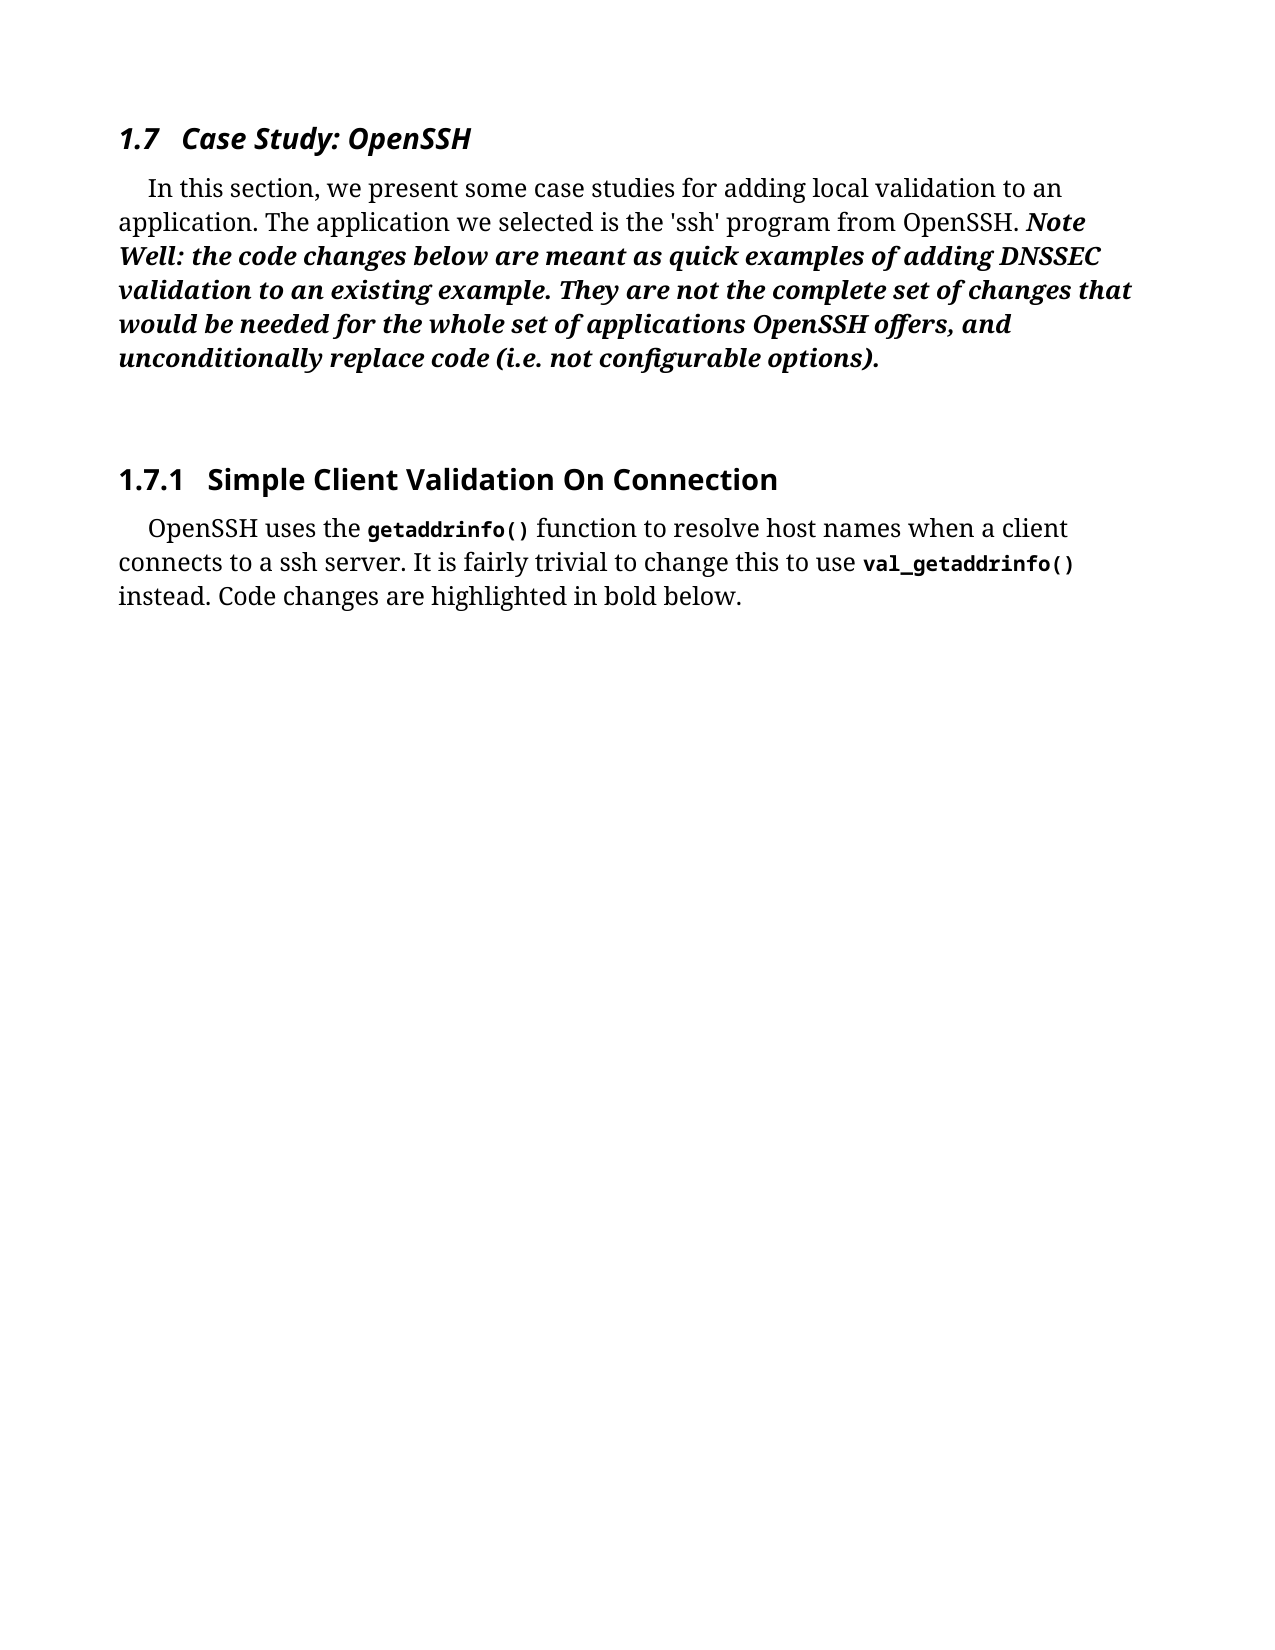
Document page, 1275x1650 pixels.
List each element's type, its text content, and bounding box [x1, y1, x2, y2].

subtitle Simple Client Validation On Connection [118, 459, 1157, 498]
subtitle Case Study: OpenSSH [118, 118, 1157, 158]
text In this section, we present some case studies for adding local validation to an application. The application we selected is the 'ssh' program from OpenSSH. Note Well: the code changes below are meant as quick examples of adding DNSSEC validation to an existing example. They are not the complete set of changes that would be needed for the whole set of applications OpenSSH offers, and unconditionally replace code (i.e. not configurable options). [118, 170, 1157, 375]
text OpenSSH uses the getaddrinfo() function to resolve host names when a client connects to a ssh server. It is fairly trivial to change this to use val_getaddrinfo() instead. Code changes are highlighted in bold below. [118, 511, 1157, 613]
